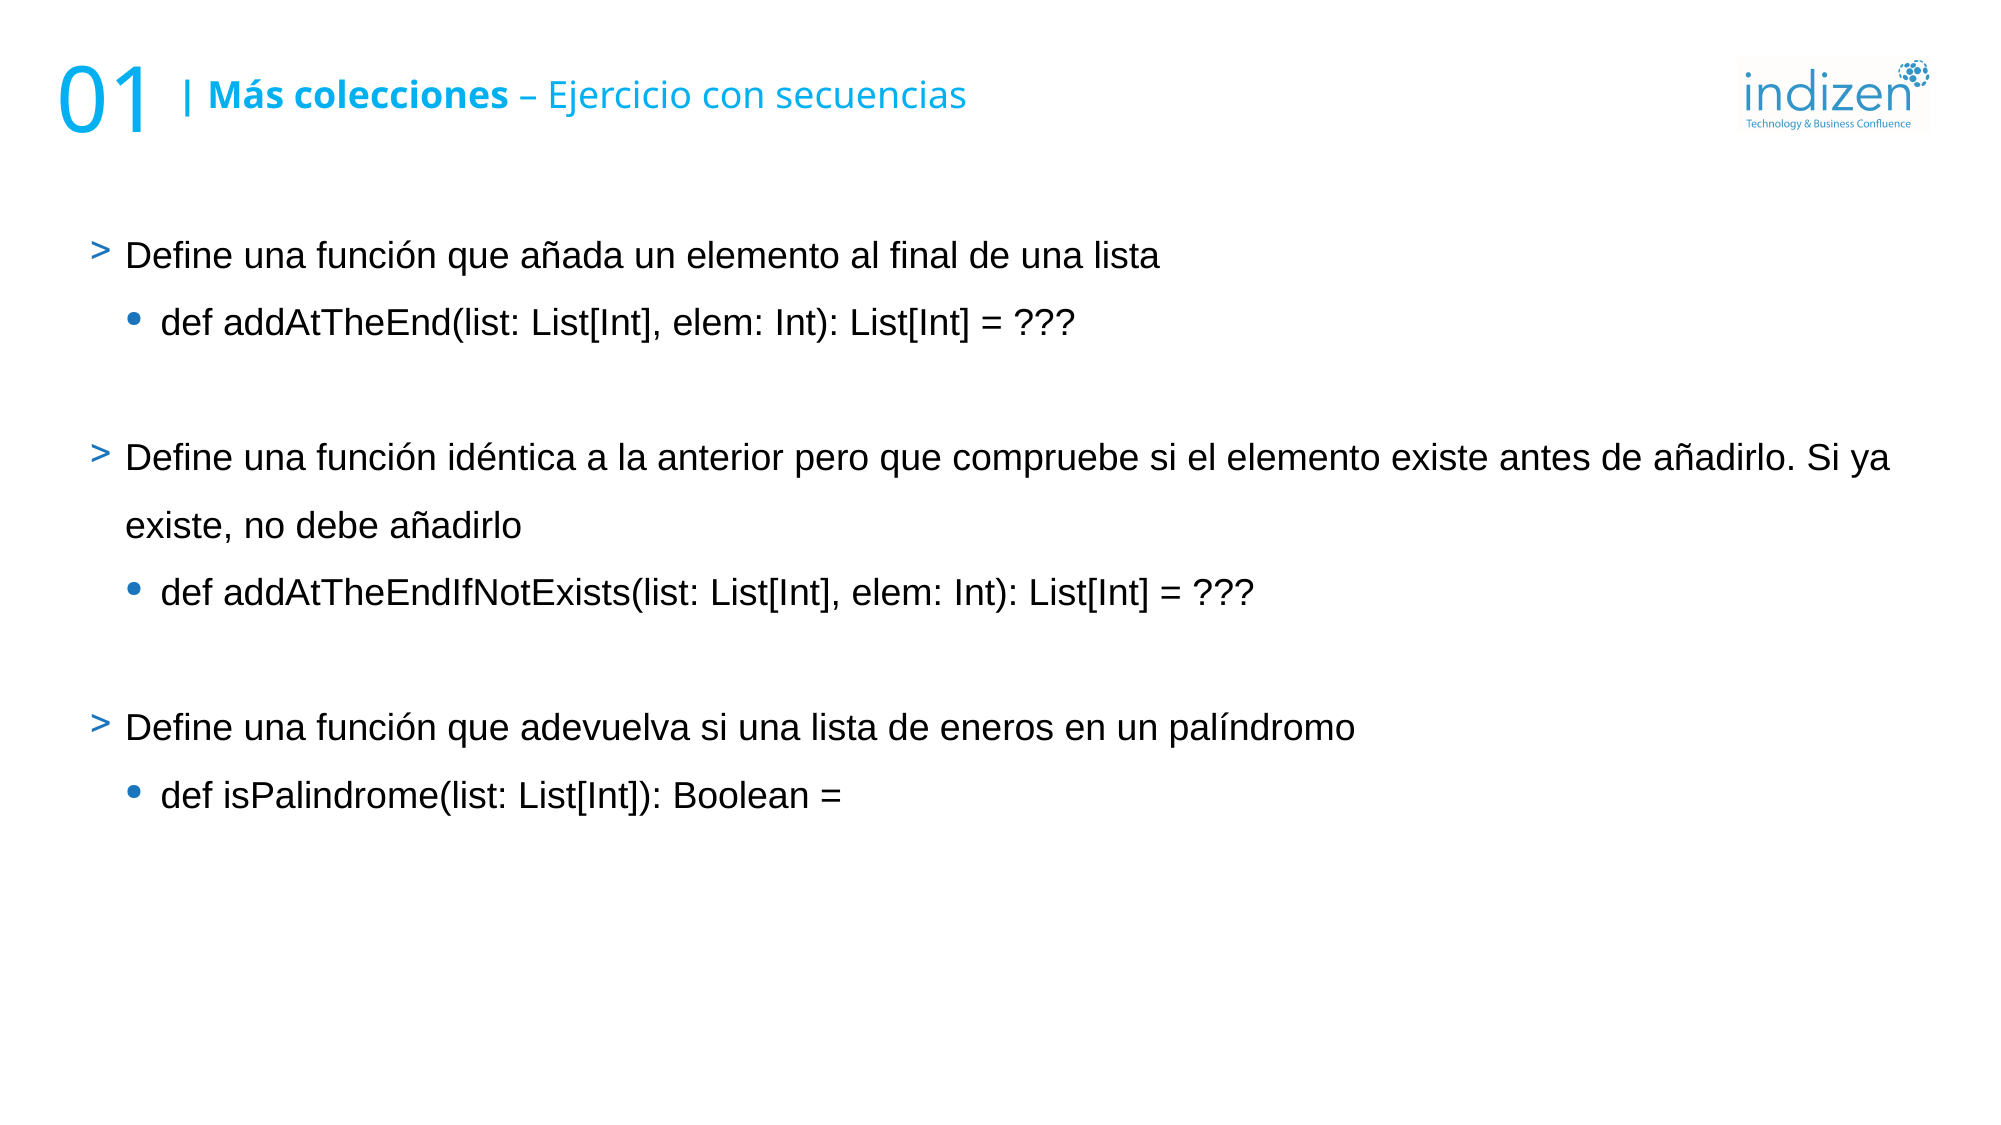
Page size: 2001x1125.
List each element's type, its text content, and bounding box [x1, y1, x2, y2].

picture [1737, 57, 1931, 133]
text_box | Más colecciones – Ejercicio con secuencias [157, 60, 1276, 126]
text_box 01 [69, 72, 96, 126]
text_box 01 [41, 45, 1392, 127]
text_box Define una función que añada un elemento al final de una lista def addAtTheEnd(list: List[Int], elem: Int): List[Int] = ??? Define una función idéntica a la anterior pero que compruebe si el elemento existe antes de añadirlo. Si ya existe, no debe añadirlo def addAtTheEndIfNotExists(list: List[Int], elem: Int): List[Int] = ??? Define una función que adevuelva si una lista de eneros en un palíndromo def isPalindrome(list: List[Int]): Boolean = [75, 200, 1938, 945]
